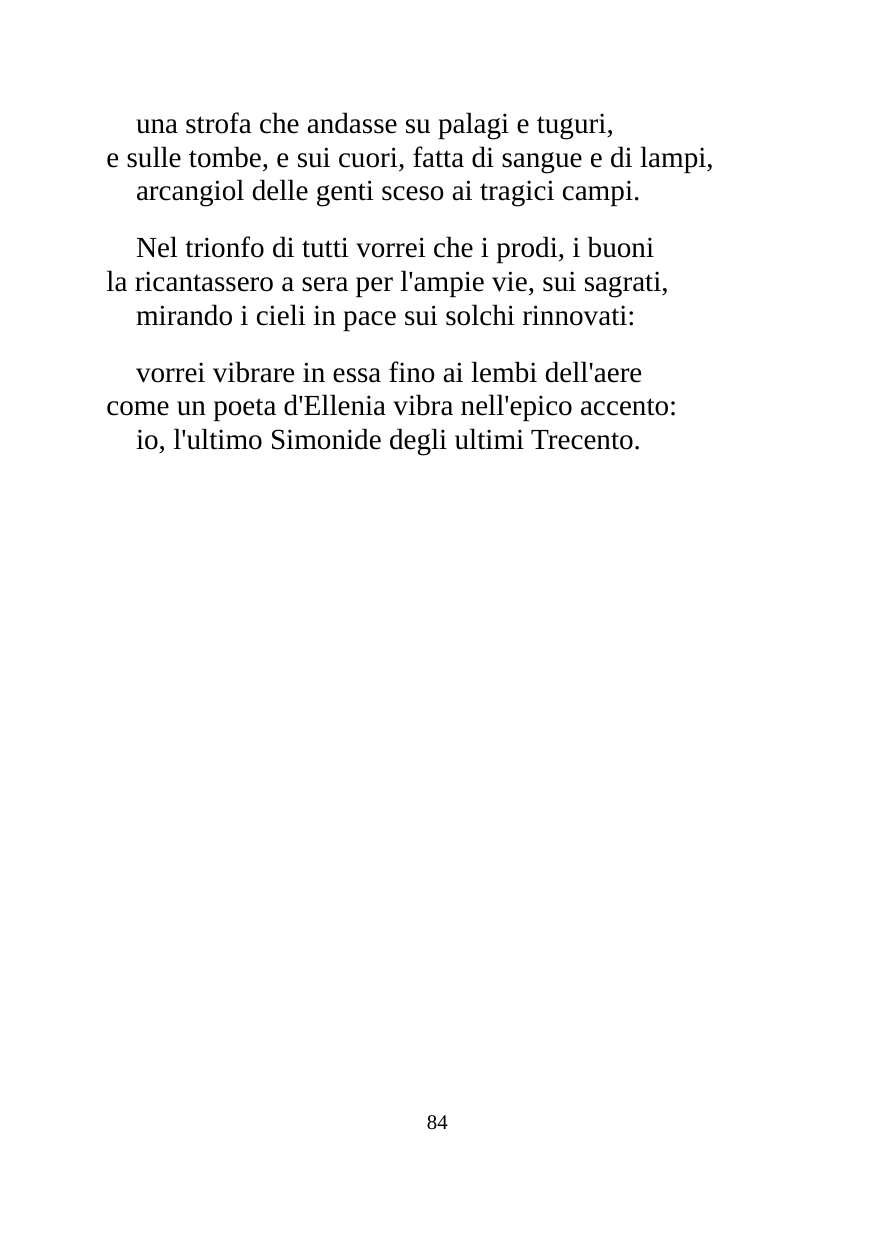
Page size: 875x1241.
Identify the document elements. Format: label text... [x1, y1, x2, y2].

text Nel trionfo di tutti vorrei che i prodi, i buoni la ricantassero a sera per l'ampie vie, sui sagrati, [106, 231, 768, 298]
text io, l'ultimo Simonide degli ultimi Trecento. [106, 422, 768, 455]
text arcangiol delle genti sceso ai tragici campi. [106, 173, 768, 207]
text una strofa che andasse su palagi e tuguri, e sulle tombe, e sui cuori, fatta di sangue e di lampi, [106, 106, 768, 173]
text mirando i cieli in pace sui solchi rinnovati: [106, 298, 768, 331]
text vorrei vibrare in essa fino ai lembi dell'aere come un poeta d'Ellenia vibra nell'epico accento: [106, 355, 768, 422]
